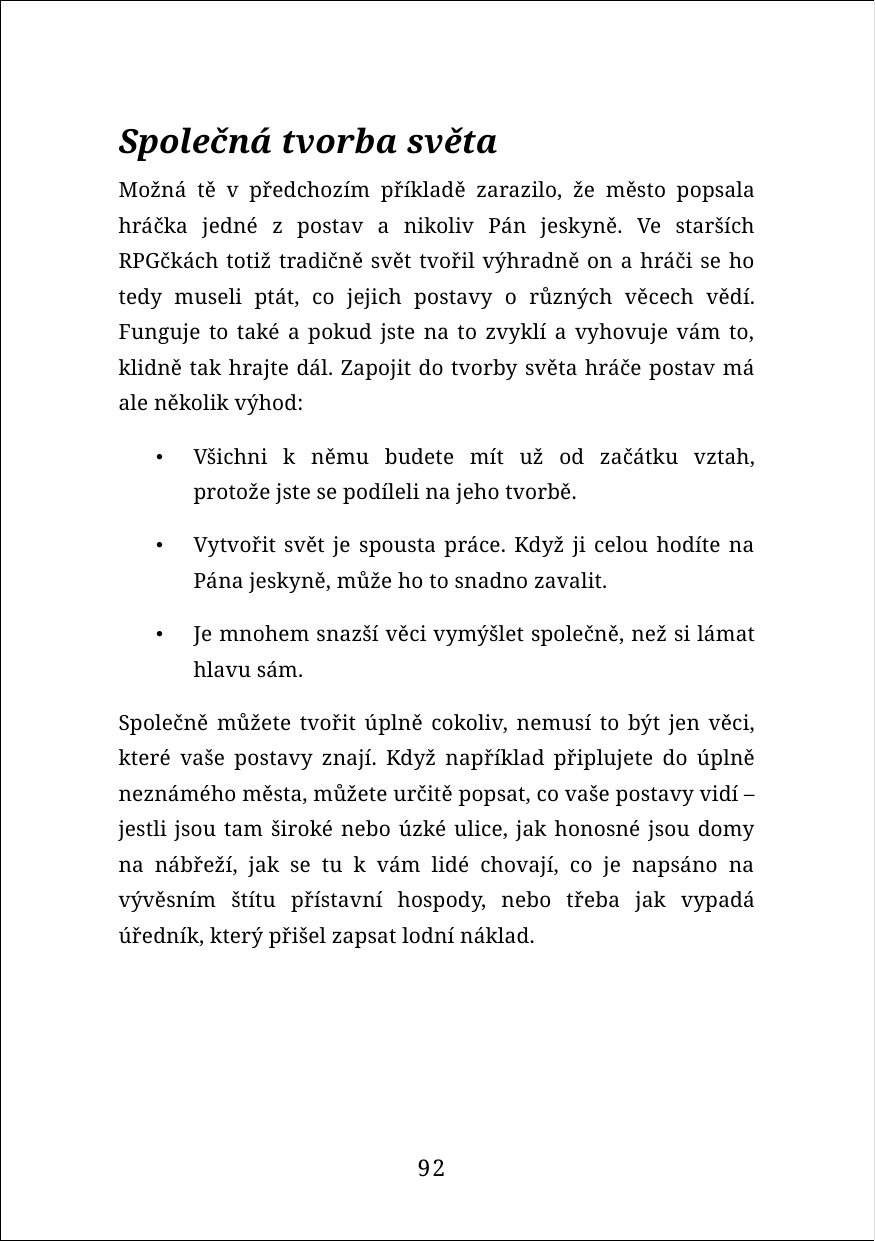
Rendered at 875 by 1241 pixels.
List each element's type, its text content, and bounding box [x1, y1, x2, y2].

subtitle Společná tvorba světa [118, 118, 756, 164]
list Je mnohem snazší věci vymýšlet společně, než si lámat hlavu sám. [156, 619, 756, 683]
list Vytvořit svět je spousta práce. Když ji celou hodíte na Pána jeskyně, může ho to snadno zavalit. [156, 531, 756, 594]
list Všichni k němu budete mít už od začátku vztah, protože jste se podíleli na jeho tvorbě. [156, 442, 756, 506]
text Možná tě v předchozím příkladě zarazilo, že město popsala hráčka jedné z postav a nikoliv Pán jeskyně. Ve starších RPGčkách totiž tradičně svět tvořil výhradně on a hráči se ho tedy museli ptát, co jejich postavy o různých věcech vědí. Funguje to také a pokud jste na to zvyklí a vyhovuje vám to, klidně tak hrajte dál. Zapojit do tvorby světa hráče postav má ale několik výhod: [118, 175, 756, 417]
text Společně můžete tvořit úplně cokoliv, nemusí to být jen věci, které vaše postavy znají. Když například připlujete do úplně neznámého města, můžete určitě popsat, co vaše postavy vidí – jestli jsou tam široké nebo úzké ulice, jak honosné jsou domy na nábřeží, jak se tu k vám lidé chovají, co je napsáno na vývěsním štítu přístavní hospody, nebo třeba jak vypadá úředník, který přišel zapsat lodní náklad. [118, 708, 756, 949]
